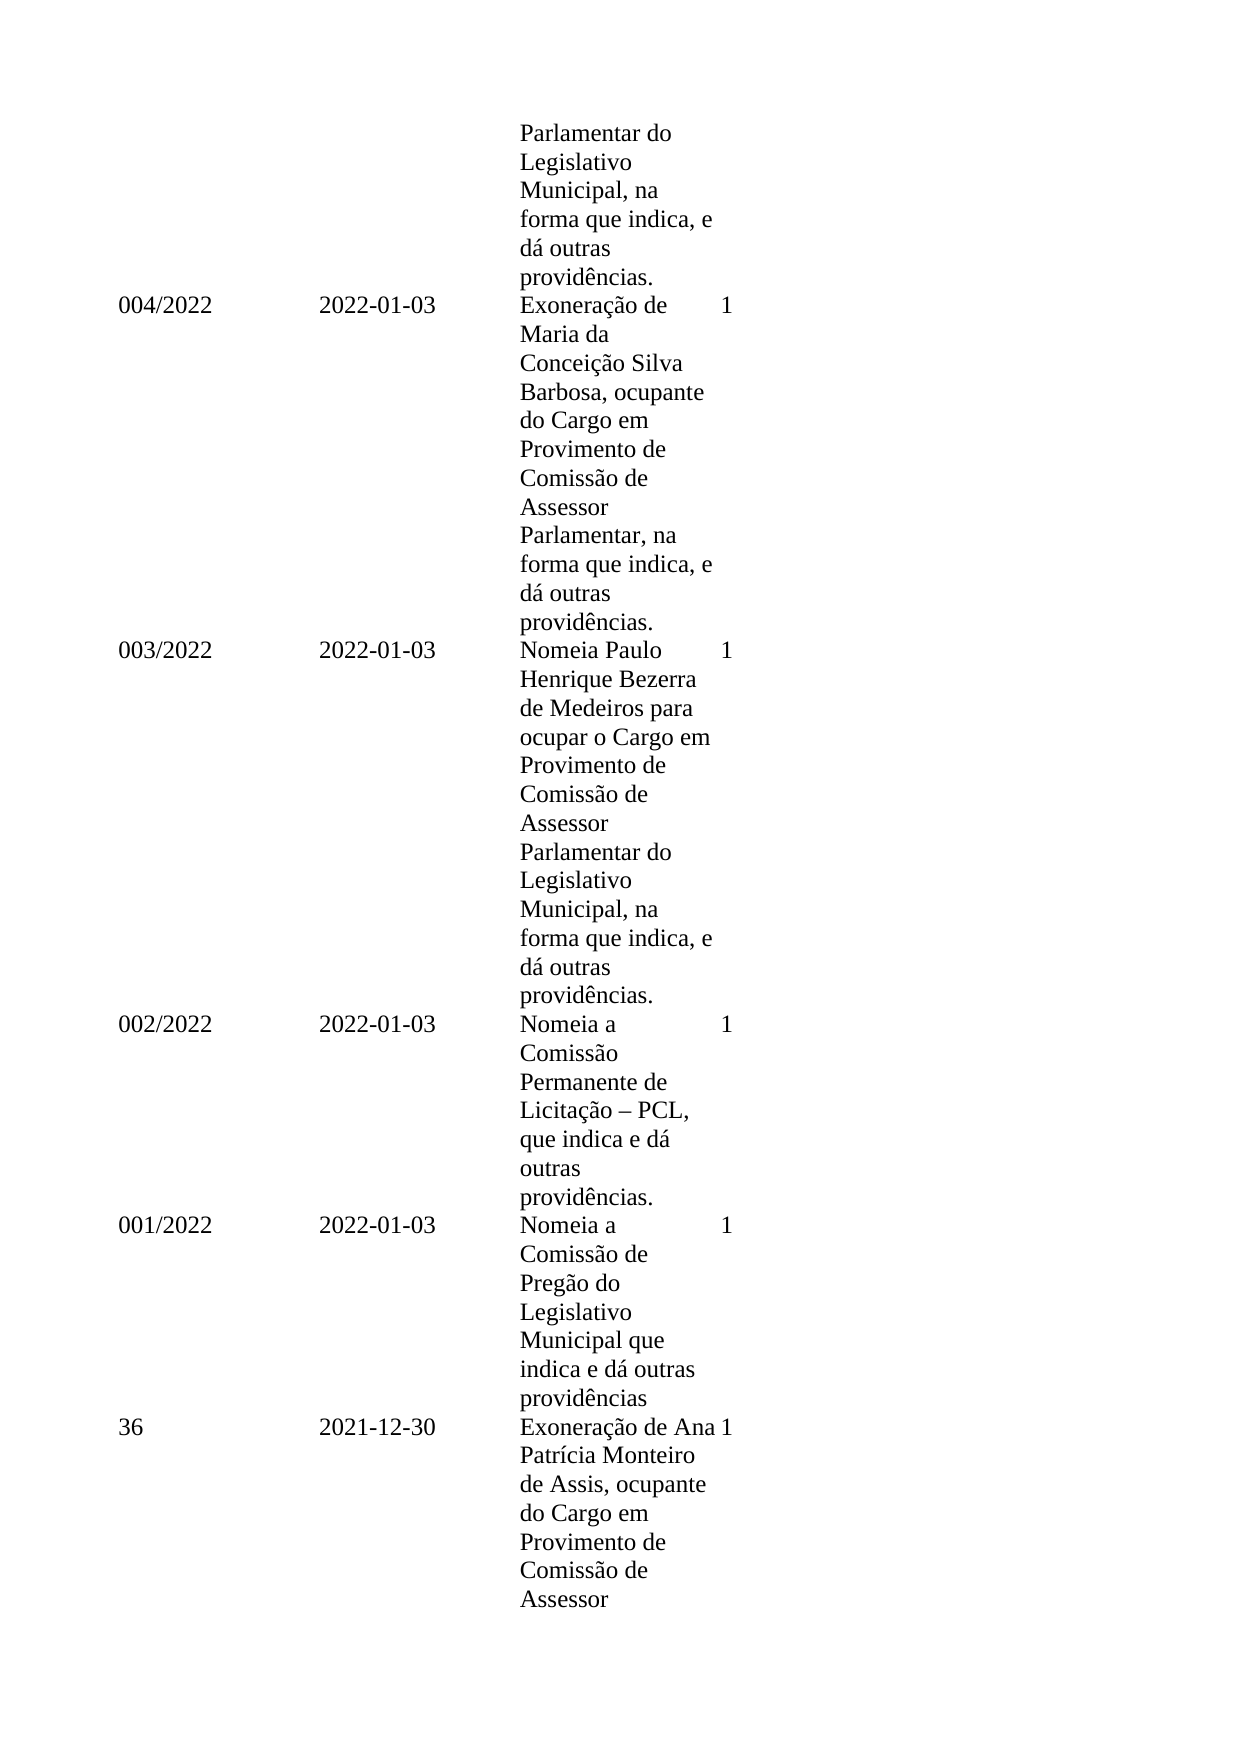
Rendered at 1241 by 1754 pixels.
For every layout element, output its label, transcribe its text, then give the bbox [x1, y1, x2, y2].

table_cell 1 [720, 1009, 921, 1211]
table_cell 1 [720, 636, 921, 1009]
table_cell 002/2022 [118, 1009, 319, 1211]
table_cell 2022-01-03 [319, 291, 519, 636]
table_cell 2021-12-30 [319, 1412, 519, 1613]
table_cell [921, 1211, 1122, 1412]
table_cell Exoneração de Ana Patrícia Monteiro de Assis, ocupante do Cargo em Provimento de Comissão de Assessor [520, 1412, 720, 1613]
table_cell [921, 1412, 1122, 1613]
table_cell 2022-01-03 [319, 1009, 519, 1211]
table_cell 1 [720, 1211, 921, 1412]
table_cell [921, 1009, 1122, 1211]
table_cell 001/2022 [118, 1211, 319, 1412]
table_cell [118, 118, 319, 291]
table_cell 004/2022 [118, 291, 319, 636]
table_cell 36 [118, 1412, 319, 1613]
table_cell [319, 118, 519, 291]
table_cell [921, 636, 1122, 1009]
table_cell 1 [720, 291, 921, 636]
table_cell 003/2022 [118, 636, 319, 1009]
table_cell [921, 118, 1122, 291]
table_cell Nomeia a Comissão de Pregão do Legislativo Municipal que indica e dá outras providências [520, 1211, 720, 1412]
table_cell Parlamentar do Legislativo Municipal, na forma que indica, e dá outras providências. [520, 118, 720, 291]
table_cell 1 [720, 1412, 921, 1613]
table_cell Exoneração de Maria da Conceição Silva Barbosa, ocupante do Cargo em Provimento de Comissão de Assessor Parlamentar, na forma que indica, e dá outras providências. [520, 291, 720, 636]
table_cell [720, 118, 921, 291]
table_cell Nomeia Paulo Henrique Bezerra de Medeiros para ocupar o Cargo em Provimento de Comissão de Assessor Parlamentar do Legislativo Municipal, na forma que indica, e dá outras providências. [520, 636, 720, 1009]
table_cell 2022-01-03 [319, 636, 519, 1009]
table_cell 2022-01-03 [319, 1211, 519, 1412]
table_cell [921, 291, 1122, 636]
table_cell Nomeia a Comissão Permanente de Licitação – PCL, que indica e dá outras providências. [520, 1009, 720, 1211]
